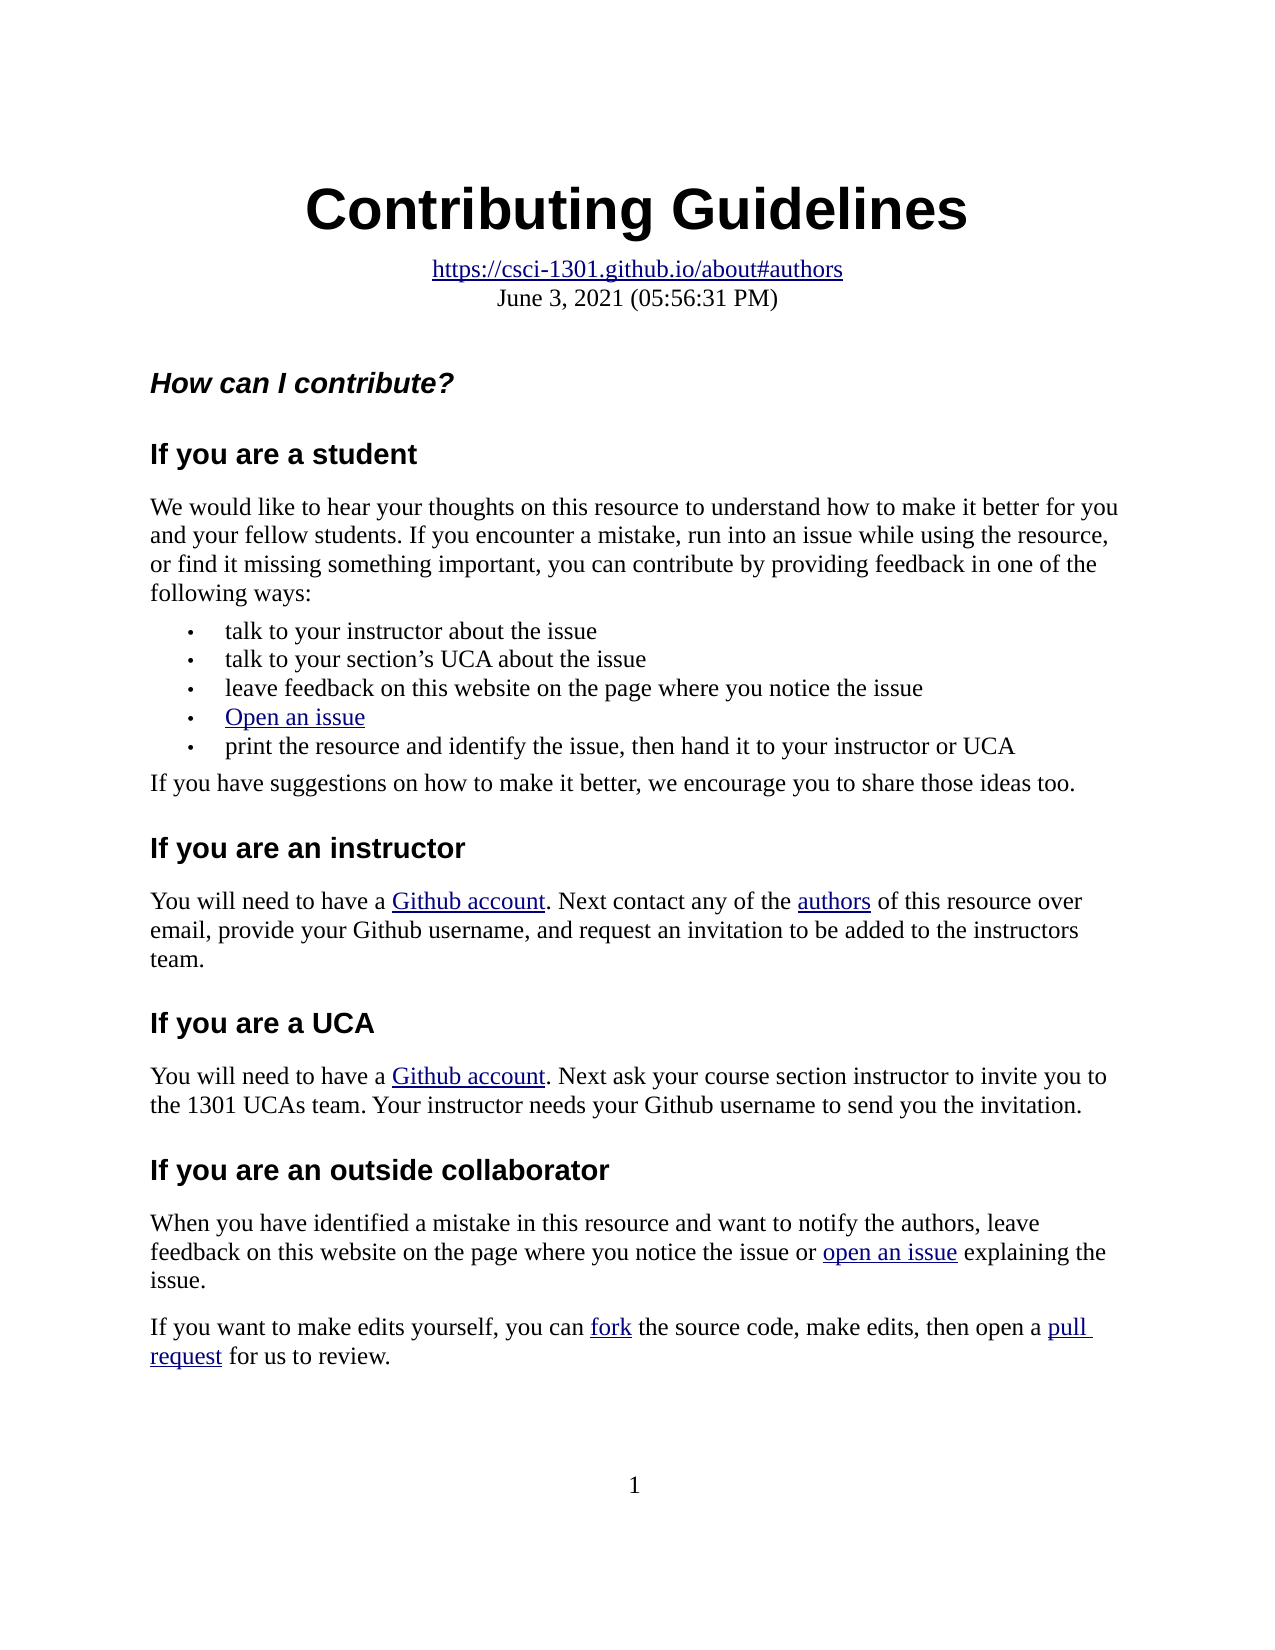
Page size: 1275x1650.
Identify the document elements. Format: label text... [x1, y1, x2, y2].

list leave feedback on this website on the page where you notice the issue [187, 673, 1125, 702]
subtitle If you are a student [150, 437, 1125, 470]
subtitle If you are a UCA [150, 1006, 1125, 1040]
text June 3, 2021 (05:56:31 PM) [150, 283, 1125, 312]
text If you want to make edits yourself, you can fork the source code, make edits, then open a pull request for us to review. [150, 1312, 1125, 1369]
text You will need to have a Github account. Next contact any of the authors of this resource over email, provide your Github username, and request an invitation to be added to the instructors team. [150, 886, 1125, 972]
subtitle How can I contribute? [150, 366, 1125, 399]
list talk to your instructor about the issue [187, 616, 1125, 644]
text When you have identified a mistake in this resource and want to notify the authors, leave feedback on this website on the page where you notice the issue or open an issue explaining the issue. [150, 1208, 1125, 1294]
list print the resource and identify the issue, then hand it to your instructor or UCA [187, 731, 1125, 759]
list talk to your section’s UCA about the issue [187, 644, 1125, 673]
title Contributing Guidelines [150, 175, 1125, 242]
list Open an issue [187, 702, 1125, 731]
text We would like to hear your thoughts on this resource to understand how to make it better for you and your fellow students. If you encounter a mistake, run into an issue while using the resource, or find it missing something important, you can contribute by providing feedback in one of the following ways: [150, 492, 1125, 607]
subtitle If you are an instructor [150, 831, 1125, 865]
subtitle If you are an outside collaborator [150, 1153, 1125, 1186]
text You will need to have a Github account. Next ask your course section instructor to invite you to the 1301 UCAs team. Your instructor needs your Github username to send you the invitation. [150, 1061, 1125, 1119]
text https://csci-1301.github.io/about#authors [150, 254, 1125, 283]
text If you have suggestions on how to make it better, we encourage you to share those ideas too. [150, 768, 1125, 797]
